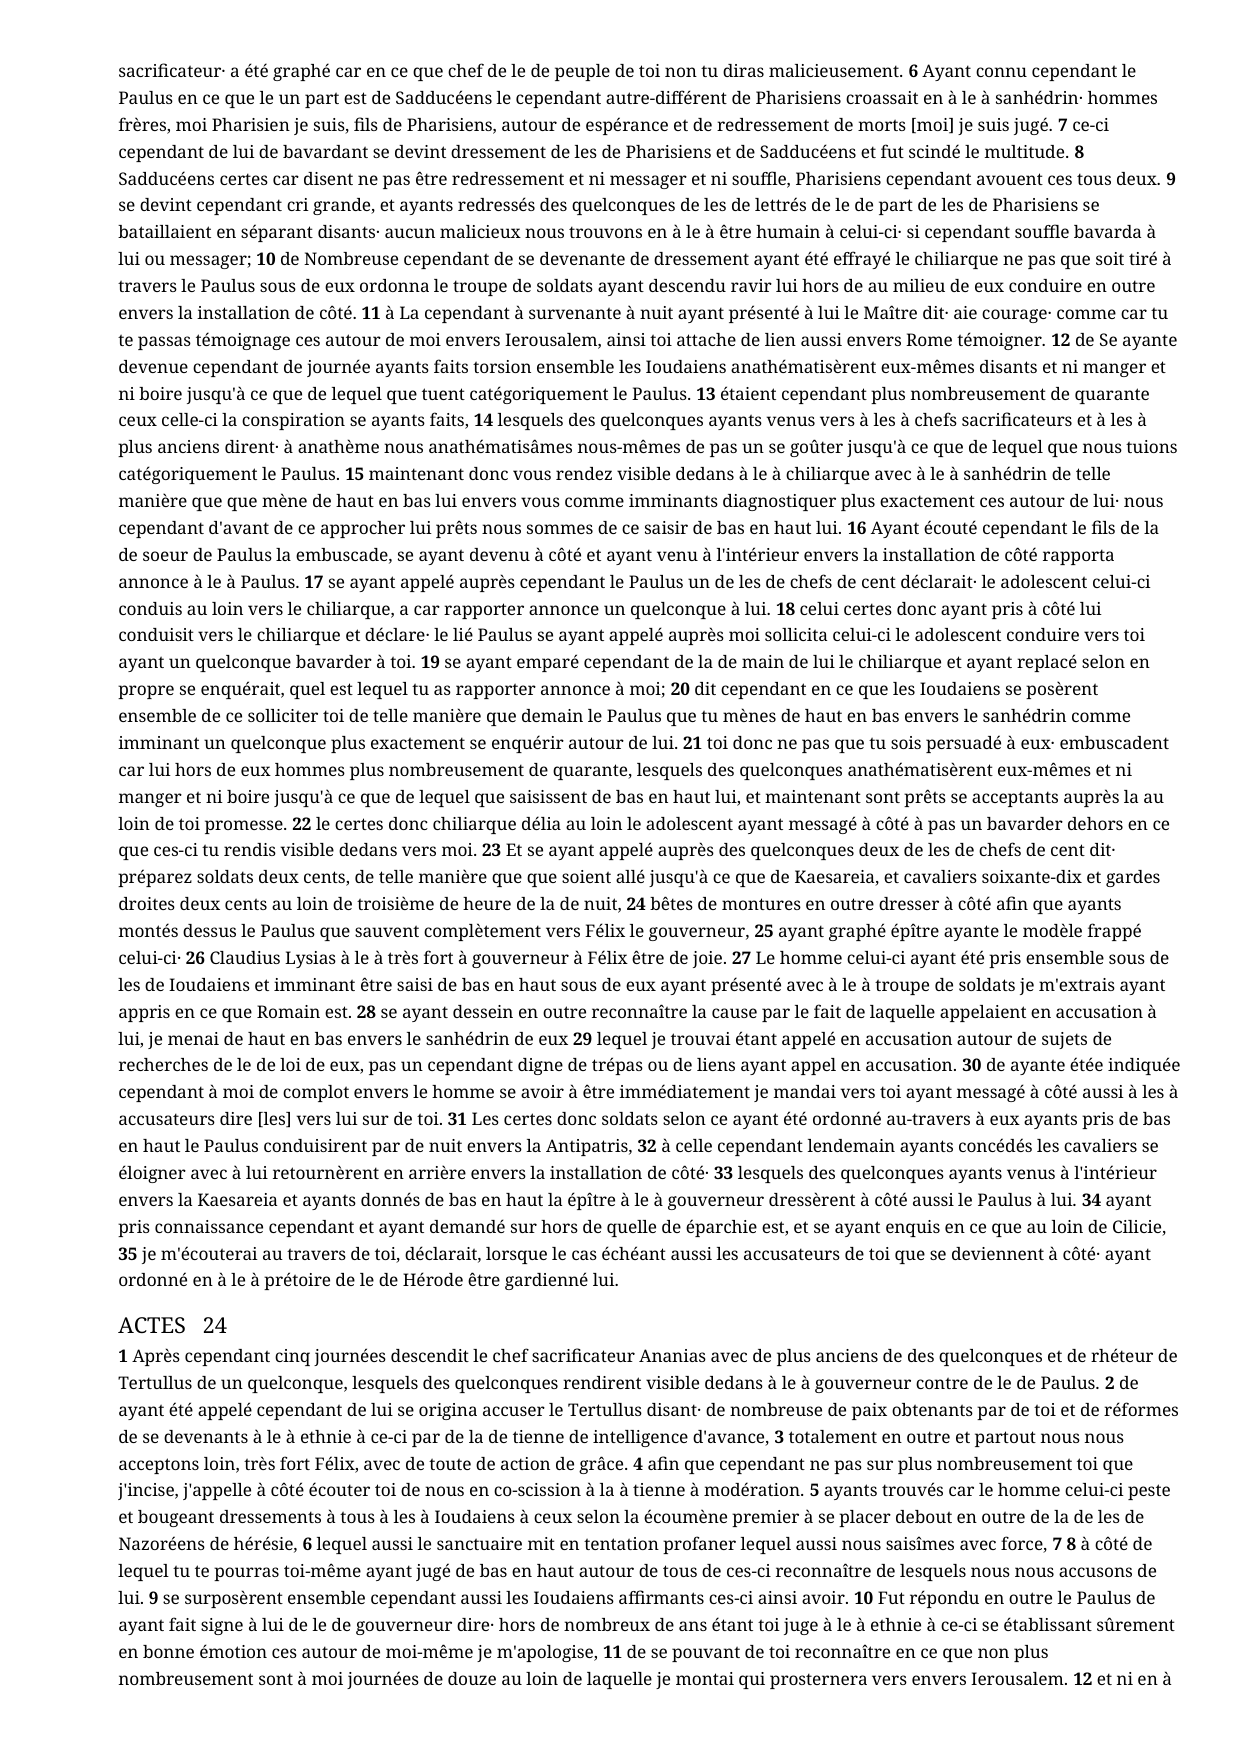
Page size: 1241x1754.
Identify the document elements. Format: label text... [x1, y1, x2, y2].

text sacrificateur· a été graphé car en ce que chef de le de peuple de toi non tu diras malicieusement. 6 Ayant connu cependant le Paulus en ce que le un part est de Sadducéens le cependant autre-différent de Pharisiens croassait en à le à sanhédrin· hommes frères, moi Pharisien je suis, fils de Pharisiens, autour de espérance et de redressement de morts [moi] je suis jugé. 7 ce-ci cependant de lui de bavardant se devint dressement de les de Pharisiens et de Sadducéens et fut scindé le multitude. 8 Sadducéens certes car disent ne pas être redressement et ni messager et ni souffle, Pharisiens cependant avouent ces tous deux. 9 se devint cependant cri grande, et ayants redressés des quelconques de les de lettrés de le de part de les de Pharisiens se bataillaient en séparant disants· aucun malicieux nous trouvons en à le à être humain à celui-ci· si cependant souffle bavarda à lui ou messager; 10 de Nombreuse cependant de se devenante de dressement ayant été effrayé le chiliarque ne pas que soit tiré à travers le Paulus sous de eux ordonna le troupe de soldats ayant descendu ravir lui hors de au milieu de eux conduire en outre envers la installation de côté. 11 à La cependant à survenante à nuit ayant présenté à lui le Maître dit· aie courage· comme car tu te passas témoignage ces autour de moi envers Ierousalem, ainsi toi attache de lien aussi envers Rome témoigner. 12 de Se ayante devenue cependant de journée ayants faits torsion ensemble les Ioudaiens anathématisèrent eux-mêmes disants et ni manger et ni boire jusqu'à ce que de lequel que tuent catégoriquement le Paulus. 13 étaient cependant plus nombreusement de quarante ceux celle-ci la conspiration se ayants faits, 14 lesquels des quelconques ayants venus vers à les à chefs sacrificateurs et à les à plus anciens dirent· à anathème nous anathématisâmes nous-mêmes de pas un se goûter jusqu'à ce que de lequel que nous tuions catégoriquement le Paulus. 15 maintenant donc vous rendez visible dedans à le à chiliarque avec à le à sanhédrin de telle manière que que mène de haut en bas lui envers vous comme imminants diagnostiquer plus exactement ces autour de lui· nous cependant d'avant de ce approcher lui prêts nous sommes de ce saisir de bas en haut lui. 16 Ayant écouté cependant le fils de la de soeur de Paulus la embuscade, se ayant devenu à côté et ayant venu à l'intérieur envers la installation de côté rapporta annonce à le à Paulus. 17 se ayant appelé auprès cependant le Paulus un de les de chefs de cent déclarait· le adolescent celui-ci conduis au loin vers le chiliarque, a car rapporter annonce un quelconque à lui. 18 celui certes donc ayant pris à côté lui conduisit vers le chiliarque et déclare· le lié Paulus se ayant appelé auprès moi sollicita celui-ci le adolescent conduire vers toi ayant un quelconque bavarder à toi. 19 se ayant emparé cependant de la de main de lui le chiliarque et ayant replacé selon en propre se enquérait, quel est lequel tu as rapporter annonce à moi; 20 dit cependant en ce que les Ioudaiens se posèrent ensemble de ce solliciter toi de telle manière que demain le Paulus que tu mènes de haut en bas envers le sanhédrin comme imminant un quelconque plus exactement se enquérir autour de lui. 21 toi donc ne pas que tu sois persuadé à eux· embuscadent car lui hors de eux hommes plus nombreusement de quarante, lesquels des quelconques anathématisèrent eux-mêmes et ni manger et ni boire jusqu'à ce que de lequel que saisissent de bas en haut lui, et maintenant sont prêts se acceptants auprès la au loin de toi promesse. 22 le certes donc chiliarque délia au loin le adolescent ayant messagé à côté à pas un bavarder dehors en ce que ces-ci tu rendis visible dedans vers moi. 23 Et se ayant appelé auprès des quelconques deux de les de chefs de cent dit· préparez soldats deux cents, de telle manière que que soient allé jusqu'à ce que de Kaesareia, et cavaliers soixante-dix et gardes droites deux cents au loin de troisième de heure de la de nuit, 24 bêtes de montures en outre dresser à côté afin que ayants montés dessus le Paulus que sauvent complètement vers Félix le gouverneur, 25 ayant graphé épître ayante le modèle frappé celui-ci· 26 Claudius Lysias à le à très fort à gouverneur à Félix être de joie. 27 Le homme celui-ci ayant été pris ensemble sous de les de Ioudaiens et imminant être saisi de bas en haut sous de eux ayant présenté avec à le à troupe de soldats je m'extrais ayant appris en ce que Romain est. 28 se ayant dessein en outre reconnaître la cause par le fait de laquelle appelaient en accusation à lui, je menai de haut en bas envers le sanhédrin de eux 29 lequel je trouvai étant appelé en accusation autour de sujets de recherches de le de loi de eux, pas un cependant digne de trépas ou de liens ayant appel en accusation. 30 de ayante étée indiquée cependant à moi de complot envers le homme se avoir à être immédiatement je mandai vers toi ayant messagé à côté aussi à les à accusateurs dire [les] vers lui sur de toi. 31 Les certes donc soldats selon ce ayant été ordonné au-travers à eux ayants pris de bas en haut le Paulus conduisirent par de nuit envers la Antipatris, 32 à celle cependant lendemain ayants concédés les cavaliers se éloigner avec à lui retournèrent en arrière envers la installation de côté· 33 lesquels des quelconques ayants venus à l'intérieur envers la Kaesareia et ayants donnés de bas en haut la épître à le à gouverneur dressèrent à côté aussi le Paulus à lui. 34 ayant pris connaissance cependant et ayant demandé sur hors de quelle de éparchie est, et se ayant enquis en ce que au loin de Cilicie, 35 je m'écouterai au travers de toi, déclarait, lorsque le cas échéant aussi les accusateurs de toi que se deviennent à côté· ayant ordonné en à le à prétoire de le de Hérode être gardienné lui. [118, 59, 1181, 1292]
text 1 Après cependant cinq journées descendit le chef sacrificateur Ananias avec de plus anciens de des quelconques et de rhéteur de Tertullus de un quelconque, lesquels des quelconques rendirent visible dedans à le à gouverneur contre de le de Paulus. 2 de ayant été appelé cependant de lui se origina accuser le Tertullus disant· de nombreuse de paix obtenants par de toi et de réformes de se devenants à le à ethnie à ce-ci par de la de tienne de intelligence d'avance, 3 totalement en outre et partout nous nous acceptons loin, très fort Félix, avec de toute de action de grâce. 4 afin que cependant ne pas sur plus nombreusement toi que j'incise, j'appelle à côté écouter toi de nous en co-scission à la à tienne à modération. 5 ayants trouvés car le homme celui-ci peste et bougeant dressements à tous à les à Ioudaiens à ceux selon la écoumène premier à se placer debout en outre de la de les de Nazoréens de hérésie, 6 lequel aussi le sanctuaire mit en tentation profaner lequel aussi nous saisîmes avec force, 7 8 à côté de lequel tu te pourras toi-même ayant jugé de bas en haut autour de tous de ces-ci reconnaître de lesquels nous nous accusons de lui. 9 se surposèrent ensemble cependant aussi les Ioudaiens affirmants ces-ci ainsi avoir. 10 Fut répondu en outre le Paulus de ayant fait signe à lui de le de gouverneur dire· hors de nombreux de ans étant toi juge à le à ethnie à ce-ci se établissant sûrement en bonne émotion ces autour de moi-même je m'apologise, 11 de se pouvant de toi reconnaître en ce que non plus nombreusement sont à moi journées de douze au loin de laquelle je montai qui prosternera vers envers Ierousalem. 12 et ni en à [118, 1344, 1181, 1690]
text ACTES 24 [118, 1310, 1181, 1340]
